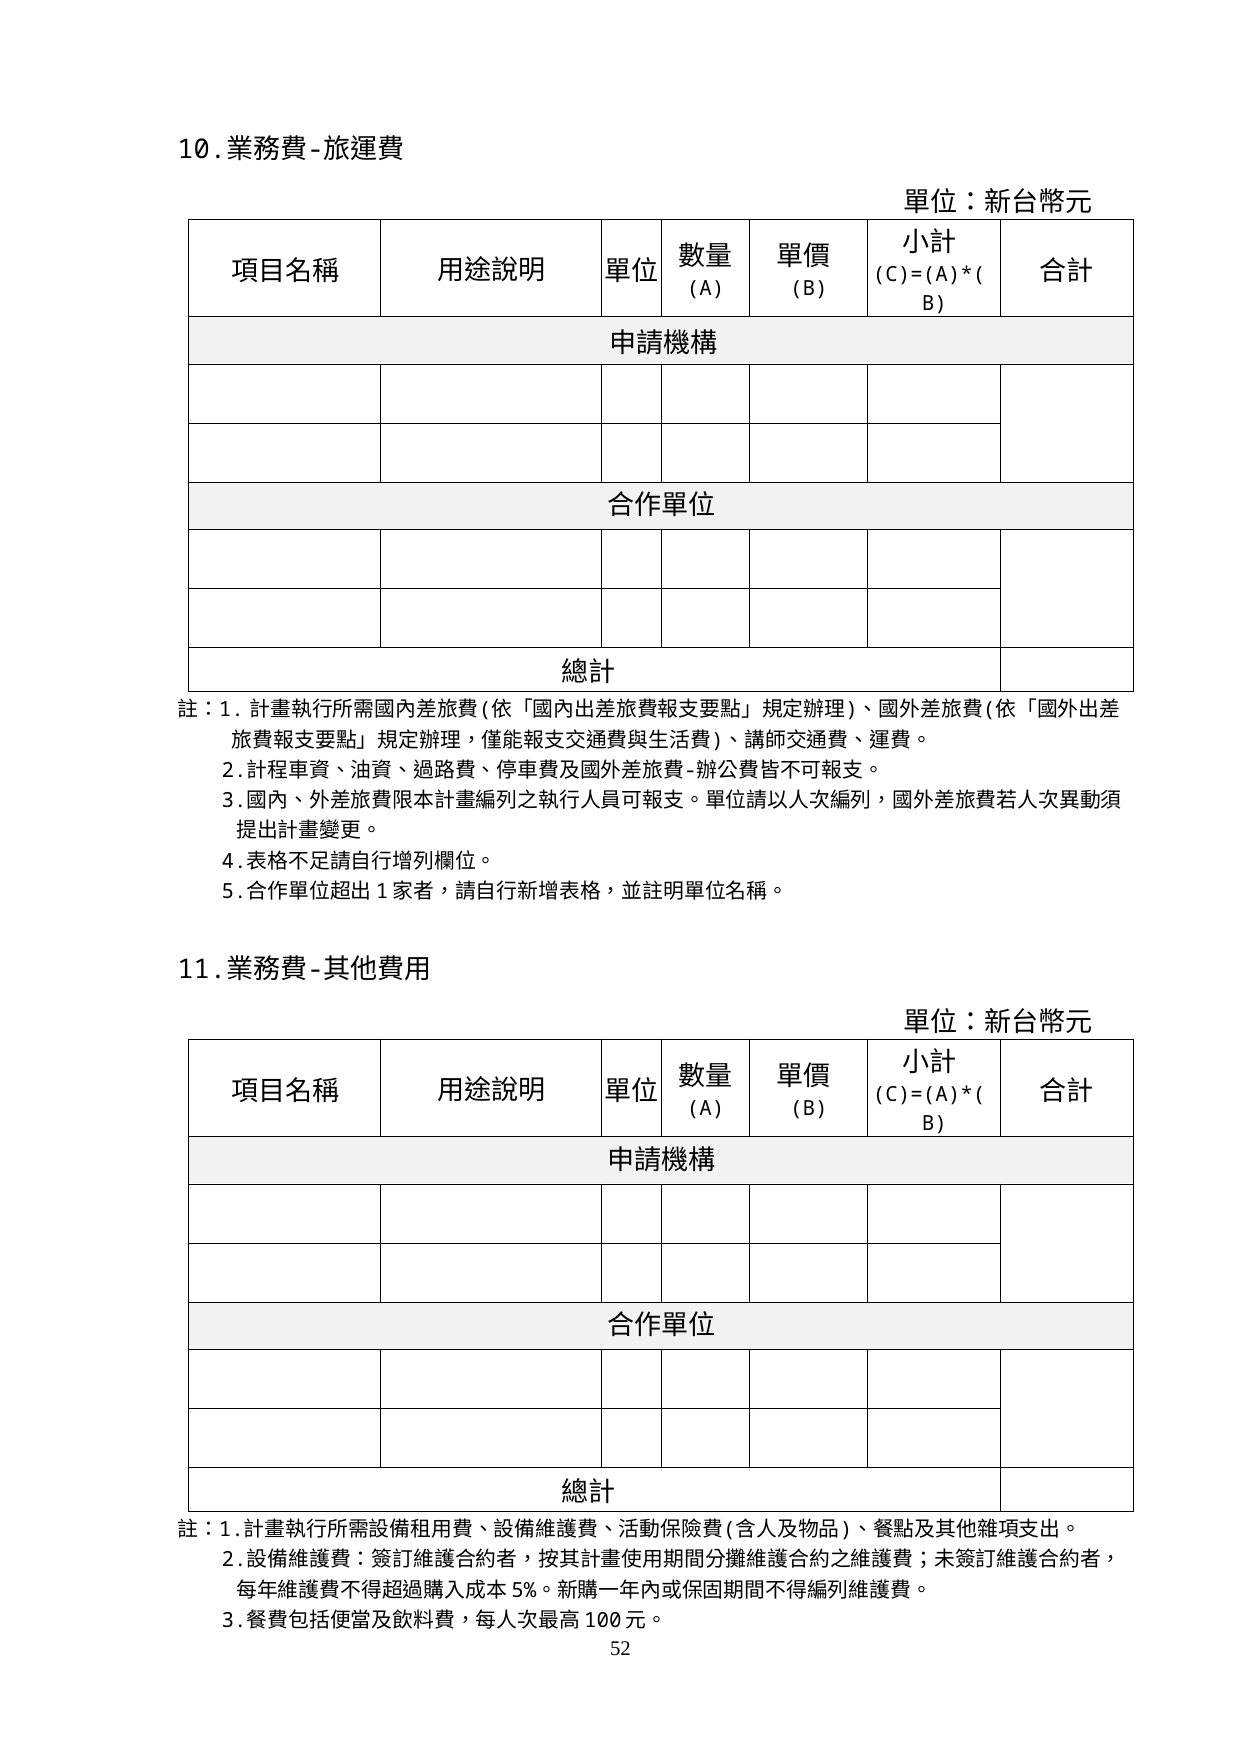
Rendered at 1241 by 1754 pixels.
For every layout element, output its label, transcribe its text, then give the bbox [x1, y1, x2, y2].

table_cell [602, 365, 661, 422]
table_cell [381, 1185, 601, 1242]
table_cell [750, 365, 867, 422]
table_cell [868, 1409, 1000, 1467]
table_cell [381, 530, 601, 588]
table_cell [662, 1409, 749, 1467]
text 註：1. 計畫執行所需國內差旅費(依「國內出差旅費報支要點」規定辦理)、國外差旅費(依「國外出差旅費報支要點」規定辦理，僅能報支交通費與生活費)、講師交通費、運費。 [177, 692, 1122, 753]
table_cell [750, 1350, 867, 1408]
table_header 單位 [602, 1040, 661, 1136]
table_cell [662, 1350, 749, 1408]
table_cell [750, 1185, 867, 1242]
table_cell [602, 1350, 661, 1408]
table_cell [868, 530, 1000, 588]
table_header 單位 [602, 220, 661, 316]
table_cell [868, 589, 1000, 647]
table_header 數量 (A) [662, 220, 749, 316]
table_cell [868, 1350, 1000, 1408]
table_header 用途說明 [381, 1040, 601, 1136]
table_cell 總計 [189, 648, 1000, 691]
table_cell [602, 589, 661, 647]
table_cell [750, 1409, 867, 1467]
table_header 項目名稱 [189, 1040, 380, 1136]
text 4.表格不足請自行增列欄位。 [221, 844, 1122, 874]
table_cell [189, 424, 380, 482]
table_header 小計 (C)=(A)*(B) [868, 220, 1000, 316]
text 5.合作單位超出1家者，請自行新增表格，並註明單位名稱。 [221, 874, 1122, 904]
table_cell 合作單位 [189, 483, 1133, 529]
table_cell [189, 530, 380, 588]
table_cell [868, 424, 1000, 482]
table_cell [750, 530, 867, 588]
table_cell [868, 365, 1000, 422]
table_header 合計 [1001, 220, 1133, 316]
text 11.業務費-其他費用 [118, 946, 1122, 987]
text 單位：新台幣元 [196, 1000, 1092, 1039]
table_cell [381, 424, 601, 482]
table_cell [662, 424, 749, 482]
table_header 數量 (A) [662, 1040, 749, 1136]
table_cell [1001, 1350, 1133, 1467]
table_cell [189, 1350, 380, 1408]
table_header 單價 (B) [750, 1040, 867, 1136]
table_cell [1001, 1185, 1133, 1302]
table_cell [1001, 1468, 1133, 1511]
text 單位：新台幣元 [196, 180, 1092, 219]
table_cell [189, 1409, 380, 1467]
table_header 小計 (C)=(A)*(B) [868, 1040, 1000, 1136]
table_header 單價 (B) [750, 220, 867, 316]
table_cell 申請機構 [189, 1137, 1133, 1183]
table_cell [1001, 365, 1133, 482]
text 2.計程車資、油資、過路費、停車費及國外差旅費-辦公費皆不可報支。 [221, 753, 1122, 783]
table_cell [602, 424, 661, 482]
table_cell [662, 530, 749, 588]
table_header 合計 [1001, 1040, 1133, 1136]
table_cell [868, 1185, 1000, 1242]
table_cell [750, 589, 867, 647]
table_cell 申請機構 [189, 317, 1133, 363]
table_cell [602, 1244, 661, 1302]
table_cell [662, 1244, 749, 1302]
table_header 項目名稱 [189, 220, 380, 316]
text 註：1.計畫執行所需設備租用費、設備維護費、活動保險費(含人及物品)、餐點及其他雜項支出。 [177, 1512, 1122, 1543]
table_cell [1001, 530, 1133, 647]
table_cell [189, 1185, 380, 1242]
table_cell [381, 1350, 601, 1408]
table_cell [602, 1185, 661, 1242]
table_cell [381, 1409, 601, 1467]
text 3.餐費包括便當及飲料費，每人次最高100元。 [221, 1603, 1122, 1633]
table_cell [1001, 648, 1133, 691]
table_cell [602, 530, 661, 588]
table_cell [189, 589, 380, 647]
text 3.國內、外差旅費限本計畫編列之執行人員可報支。單位請以人次編列，國外差旅費若人次異動須提出計畫變更。 [221, 783, 1122, 844]
table_cell 總計 [189, 1468, 1000, 1511]
table_cell [750, 1244, 867, 1302]
table_cell [381, 1244, 601, 1302]
table_cell [662, 589, 749, 647]
table_cell [662, 365, 749, 422]
table_cell [381, 365, 601, 422]
table_cell [189, 1244, 380, 1302]
table_cell [868, 1244, 1000, 1302]
table_cell [381, 589, 601, 647]
text 10.業務費-旅運費 [118, 126, 1122, 167]
table_header 用途說明 [381, 220, 601, 316]
table_cell [750, 424, 867, 482]
table_cell 合作單位 [189, 1303, 1133, 1349]
table_cell [602, 1409, 661, 1467]
text 2.設備維護費：簽訂維護合約者，按其計畫使用期間分攤維護合約之維護費；未簽訂維護合約者，每年維護費不得超過購入成本5%。新購一年內或保固期間不得編列維護費。 [221, 1543, 1122, 1603]
table_cell [662, 1185, 749, 1242]
table_cell [189, 365, 380, 422]
